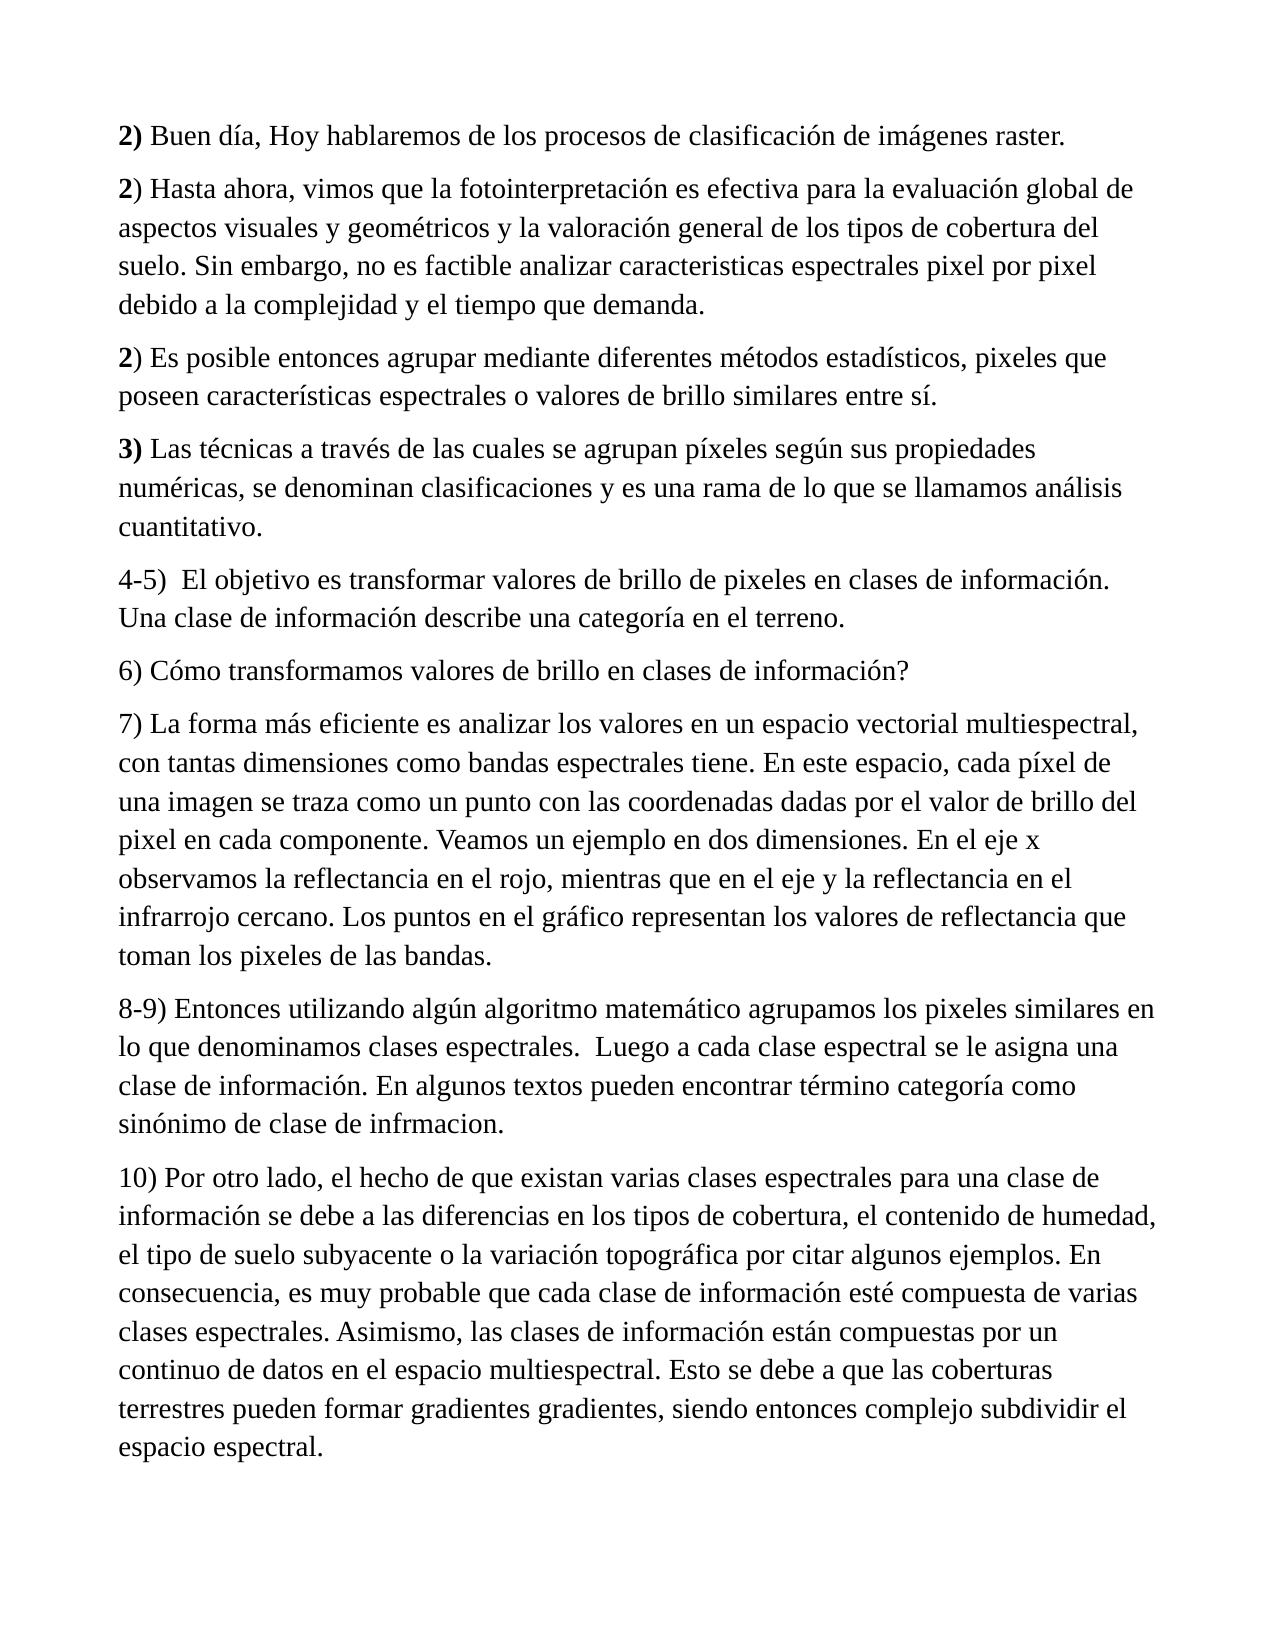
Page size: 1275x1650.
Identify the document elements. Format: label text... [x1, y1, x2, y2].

text 7) La forma más eficiente es analizar los valores en un espacio vectorial multiespectral, con tantas dimensiones como bandas espectrales tiene. En este espacio, cada píxel de una imagen se traza como un punto con las coordenadas dadas por el valor de brillo del pixel en cada componente. Veamos un ejemplo en dos dimensiones. En el eje x observamos la reflectancia en el rojo, mientras que en el eje y la reflectancia en el infrarrojo cercano. Los puntos en el gráfico representan los valores de reflectancia que toman los pixeles de las bandas. [118, 707, 1157, 971]
text 2) Hasta ahora, vimos que la fotointerpretación es efectiva para la evaluación global de aspectos visuales y geométricos y la valoración general de los tipos de cobertura del suelo. Sin embargo, no es factible analizar caracteristicas espectrales pixel por pixel debido a la complejidad y el tiempo que demanda. [118, 171, 1157, 320]
text 8-9) Entonces utilizando algún algoritmo matemático agrupamos los pixeles similares en lo que denominamos clases espectrales. Luego a cada clase espectral se le asigna una clase de información. En algunos textos pueden encontrar término categoría como sinónimo de clase de infrmacion. [118, 991, 1157, 1140]
text 2) Buen día, Hoy hablaremos de los procesos de clasificación de imágenes raster. [118, 118, 1157, 152]
text 3) Las técnicas a través de las cuales se agrupan píxeles según sus propiedades numéricas, se denominan clasificaciones y es una rama de lo que se llamamos análisis cuantitativo. [118, 432, 1157, 542]
text 10) Por otro lado, el hecho de que existan varias clases espectrales para una clase de información se debe a las diferencias en los tipos de cobertura, el contenido de humedad, el tipo de suelo subyacente o la variación topográfica por citar algunos ejemplos. En consecuencia, es muy probable que cada clase de información esté compuesta de varias clases espectrales. Asimismo, las clases de información están compuestas por un continuo de datos en el espacio multiespectral. Esto se debe a que las coberturas terrestres pueden formar gradientes gradientes, siendo entonces complejo subdividir el espacio espectral. [118, 1160, 1157, 1463]
text 2) Es posible entonces agrupar mediante diferentes métodos estadísticos, pixeles que poseen características espectrales o valores de brillo similares entre sí. [118, 340, 1157, 412]
text 4-5) El objetivo es transformar valores de brillo de pixeles en clases de información. Una clase de información describe una categoría en el terreno. [118, 562, 1157, 634]
text 6) Cómo transformamos valores de brillo en clases de información? [118, 653, 1157, 687]
